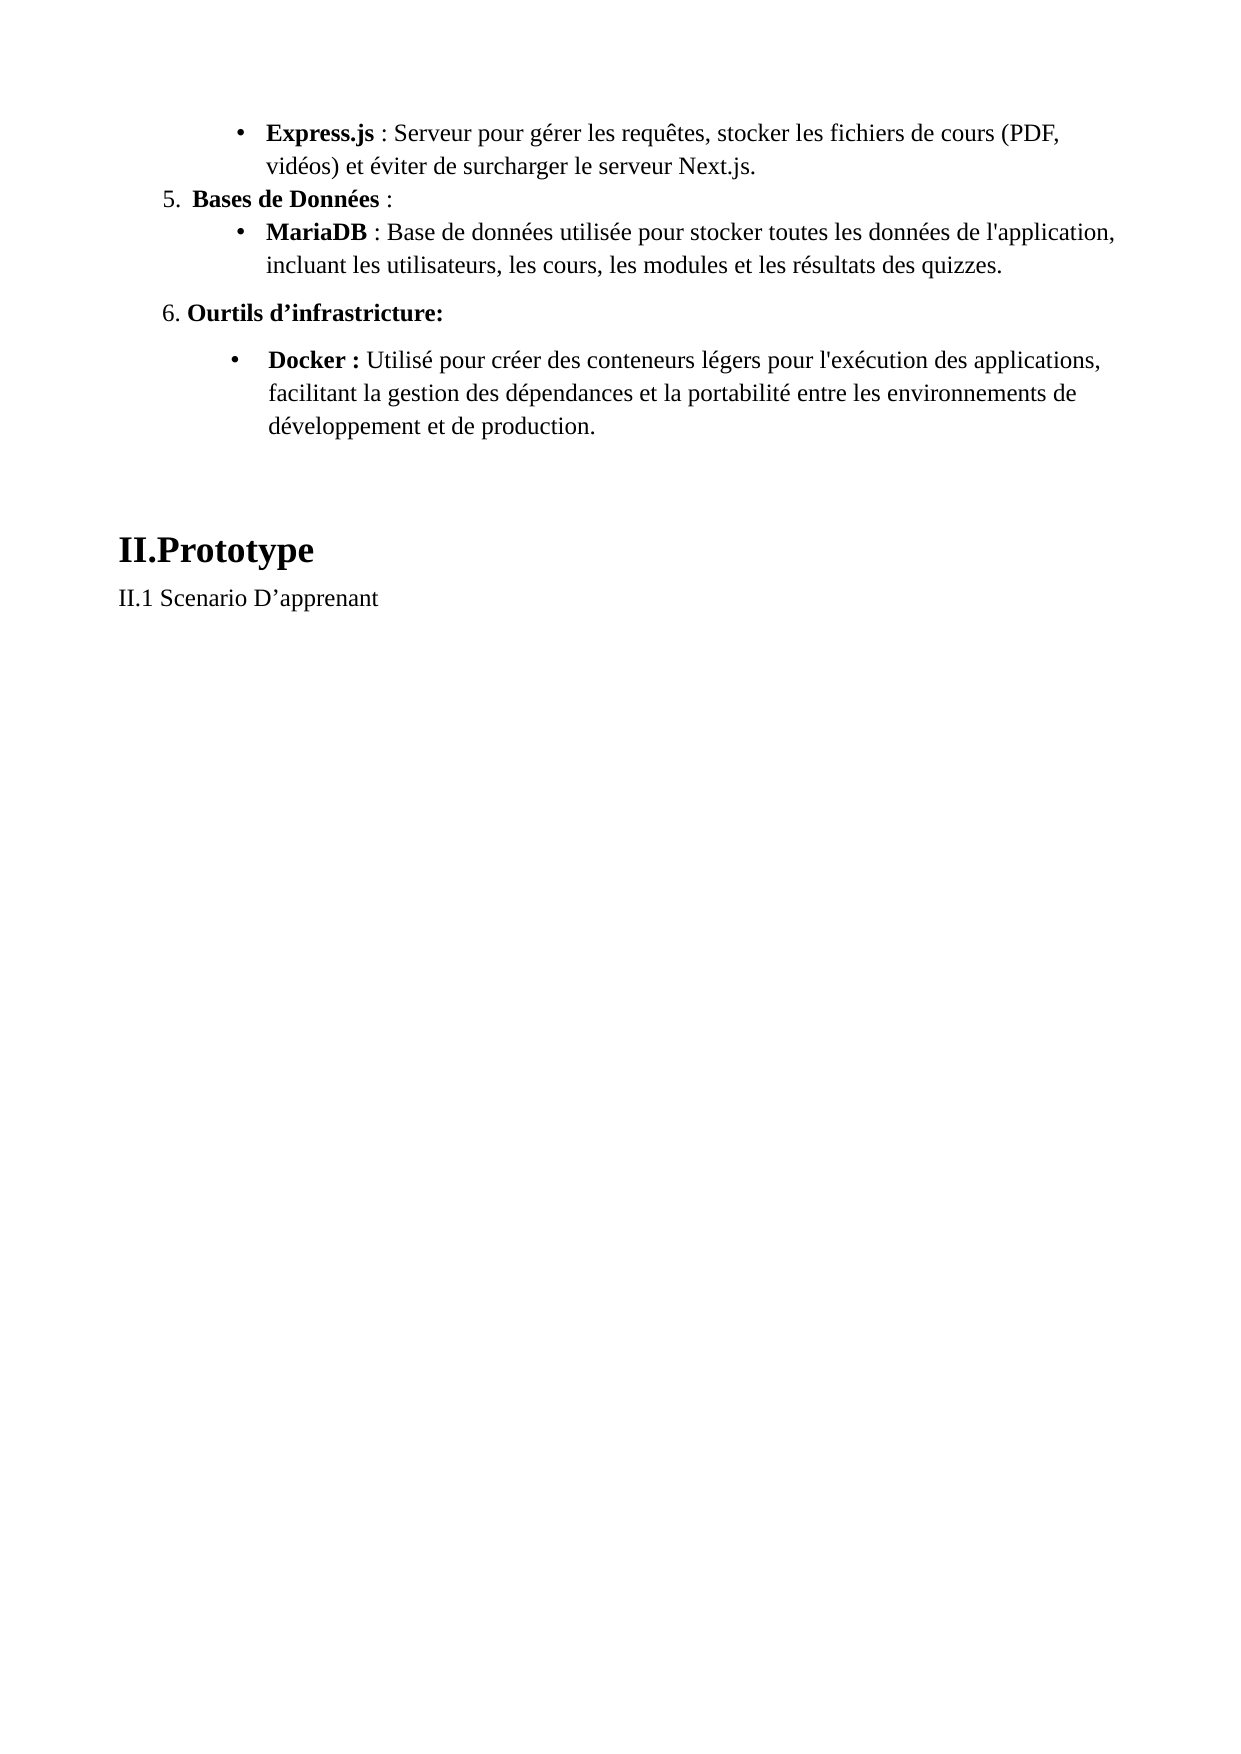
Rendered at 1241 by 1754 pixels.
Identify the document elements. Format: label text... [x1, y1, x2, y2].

list MariaDB : Base de données utilisée pour stocker toutes les données de l'application, incluant les utilisateurs, les cours, les modules et les résultats des quizzes. [236, 217, 1122, 279]
text 6. Ourtils d’infrastricture: [118, 298, 1122, 327]
subtitle II.Prototype [118, 527, 1122, 571]
list Express.js : Serveur pour gérer les requêtes, stocker les fichiers de cours (PDF, vidéos) et éviter de surcharger le serveur Next.js. [236, 118, 1122, 180]
list Bases de Données : [162, 184, 1122, 213]
list Docker : Utilisé pour créer des conteneurs légers pour l'exécution des applications, facilitant la gestion des dépendances et la portabilité entre les environnements de développement et de production. [231, 345, 1122, 440]
text II.1 Scenario D’apprenant [118, 583, 1122, 612]
